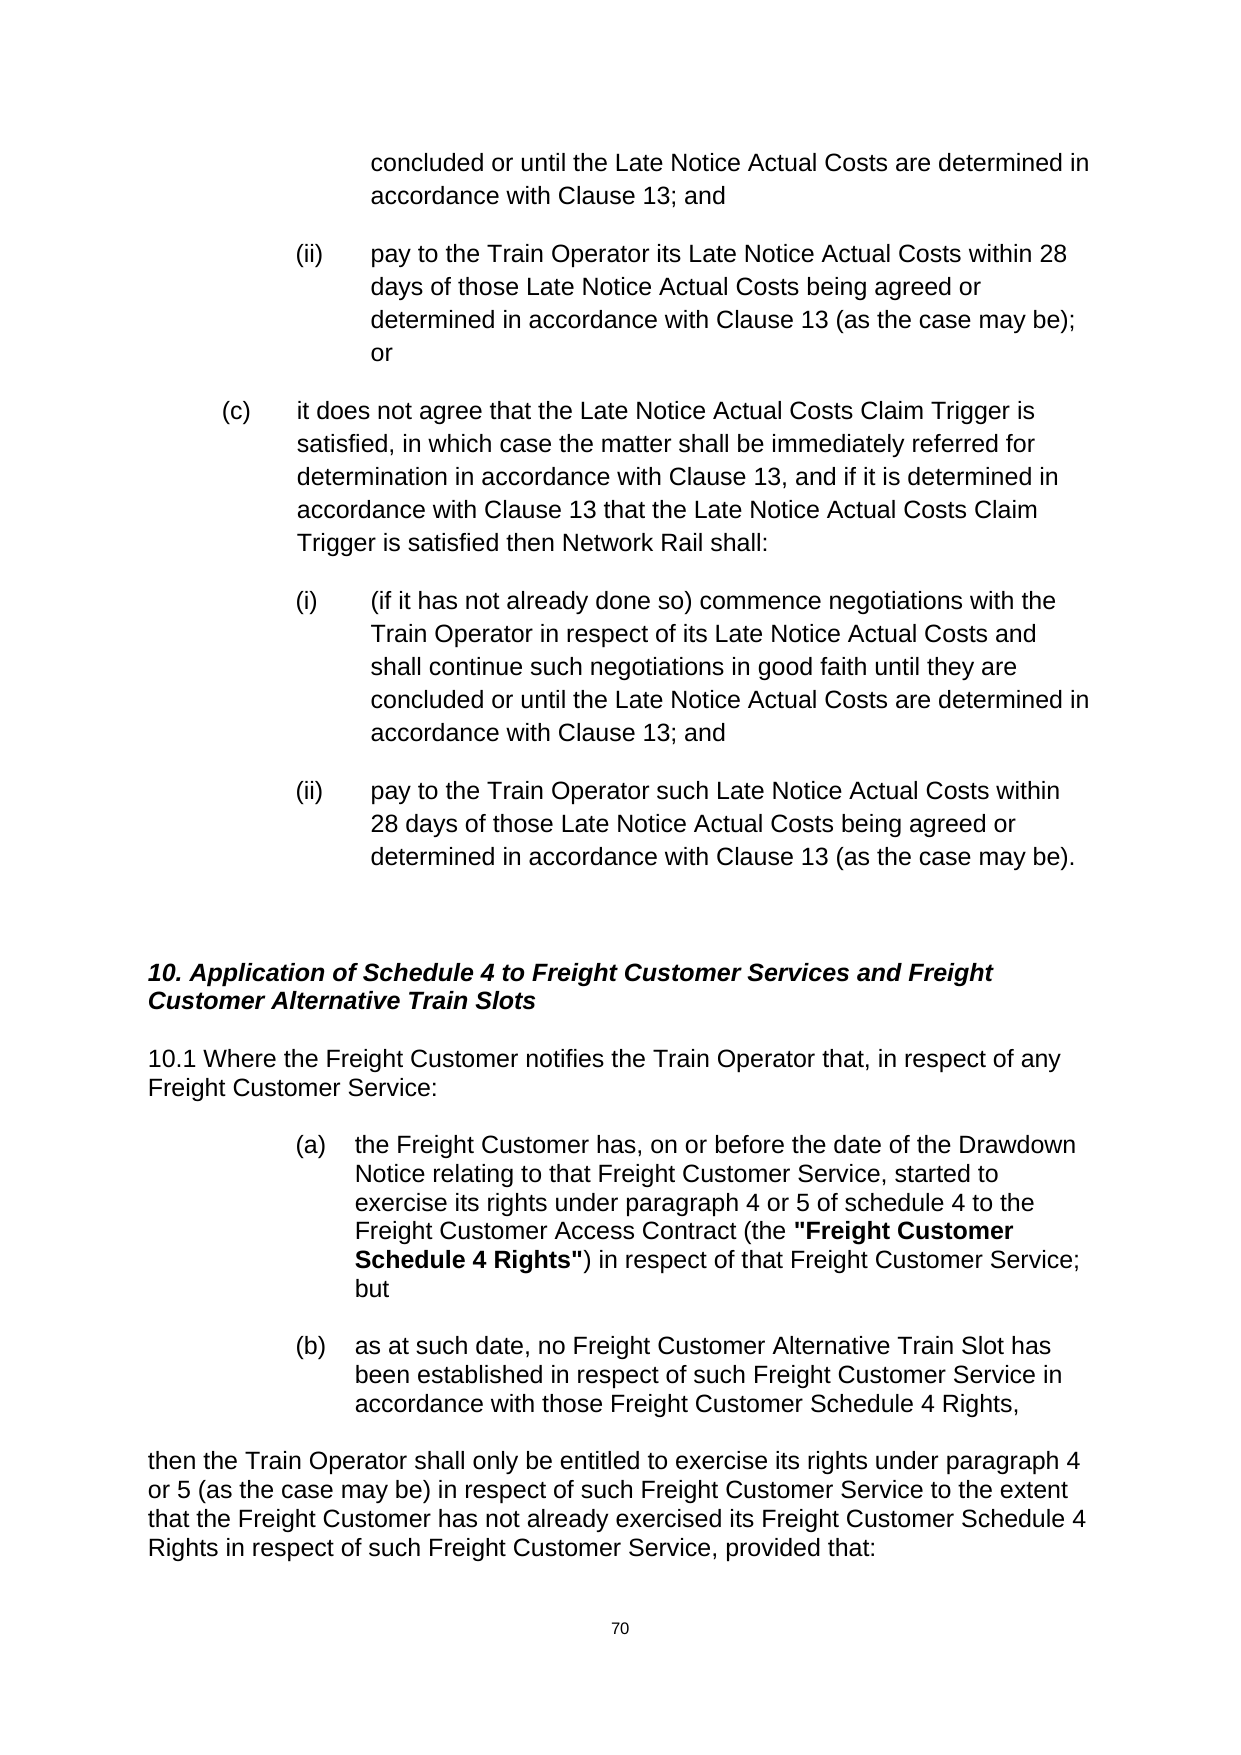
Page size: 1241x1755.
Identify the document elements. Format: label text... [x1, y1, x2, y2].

list 10. Application of Schedule 4 to Freight Customer Services and Freight Customer Alternative Train Slots [148, 958, 1093, 1015]
list pay to the Train Operator its Late Notice Actual Costs within 28 days of those Late Notice Actual Costs being agreed or determined in accordance with Clause 13 (as the case may be); or [295, 239, 1093, 367]
list then the Train Operator shall only be entitled to exercise its rights under paragraph 4 or 5 (as the case may be) in respect of such Freight Customer Service to the extent that the Freight Customer has not already exercised its Freight Customer Schedule 4 Rights in respect of such Freight Customer Service, provided that: [148, 1446, 1093, 1561]
list concluded or until the Late Notice Actual Costs are determined in accordance with Clause 13; and [295, 148, 1093, 209]
list it does not agree that the Late Notice Actual Costs Claim Trigger is satisfied, in which case the matter shall be immediately referred for determination in accordance with Clause 13, and if it is determined in accordance with Clause 13 that the Late Notice Actual Costs Claim Trigger is satisfied then Network Rail shall: [222, 396, 1093, 557]
list (if it has not already done so) commence negotiations with the Train Operator in respect of its Late Notice Actual Costs and shall continue such negotiations in good faith until they are concluded or until the Late Notice Actual Costs are determined in accordance with Clause 13; and [295, 586, 1093, 747]
list 10.1 Where the Freight Customer notifies the Train Operator that, in respect of any Freight Customer Service: [148, 1044, 1093, 1101]
list pay to the Train Operator such Late Notice Actual Costs within 28 days of those Late Notice Actual Costs being agreed or determined in accordance with Clause 13 (as the case may be). [295, 776, 1093, 871]
list (b) as at such date, no Freight Customer Alternative Train Slot has been established in respect of such Freight Customer Service in accordance with those Freight Customer Schedule 4 Rights, [295, 1331, 1093, 1418]
list (a) the Freight Customer has, on or before the date of the Drawdown Notice relating to that Freight Customer Service, started to exercise its rights under paragraph 4 or 5 of schedule 4 to the Freight Customer Access Contract (the "Freight Customer Schedule 4 Rights") in respect of that Freight Customer Service; but [295, 1130, 1093, 1303]
